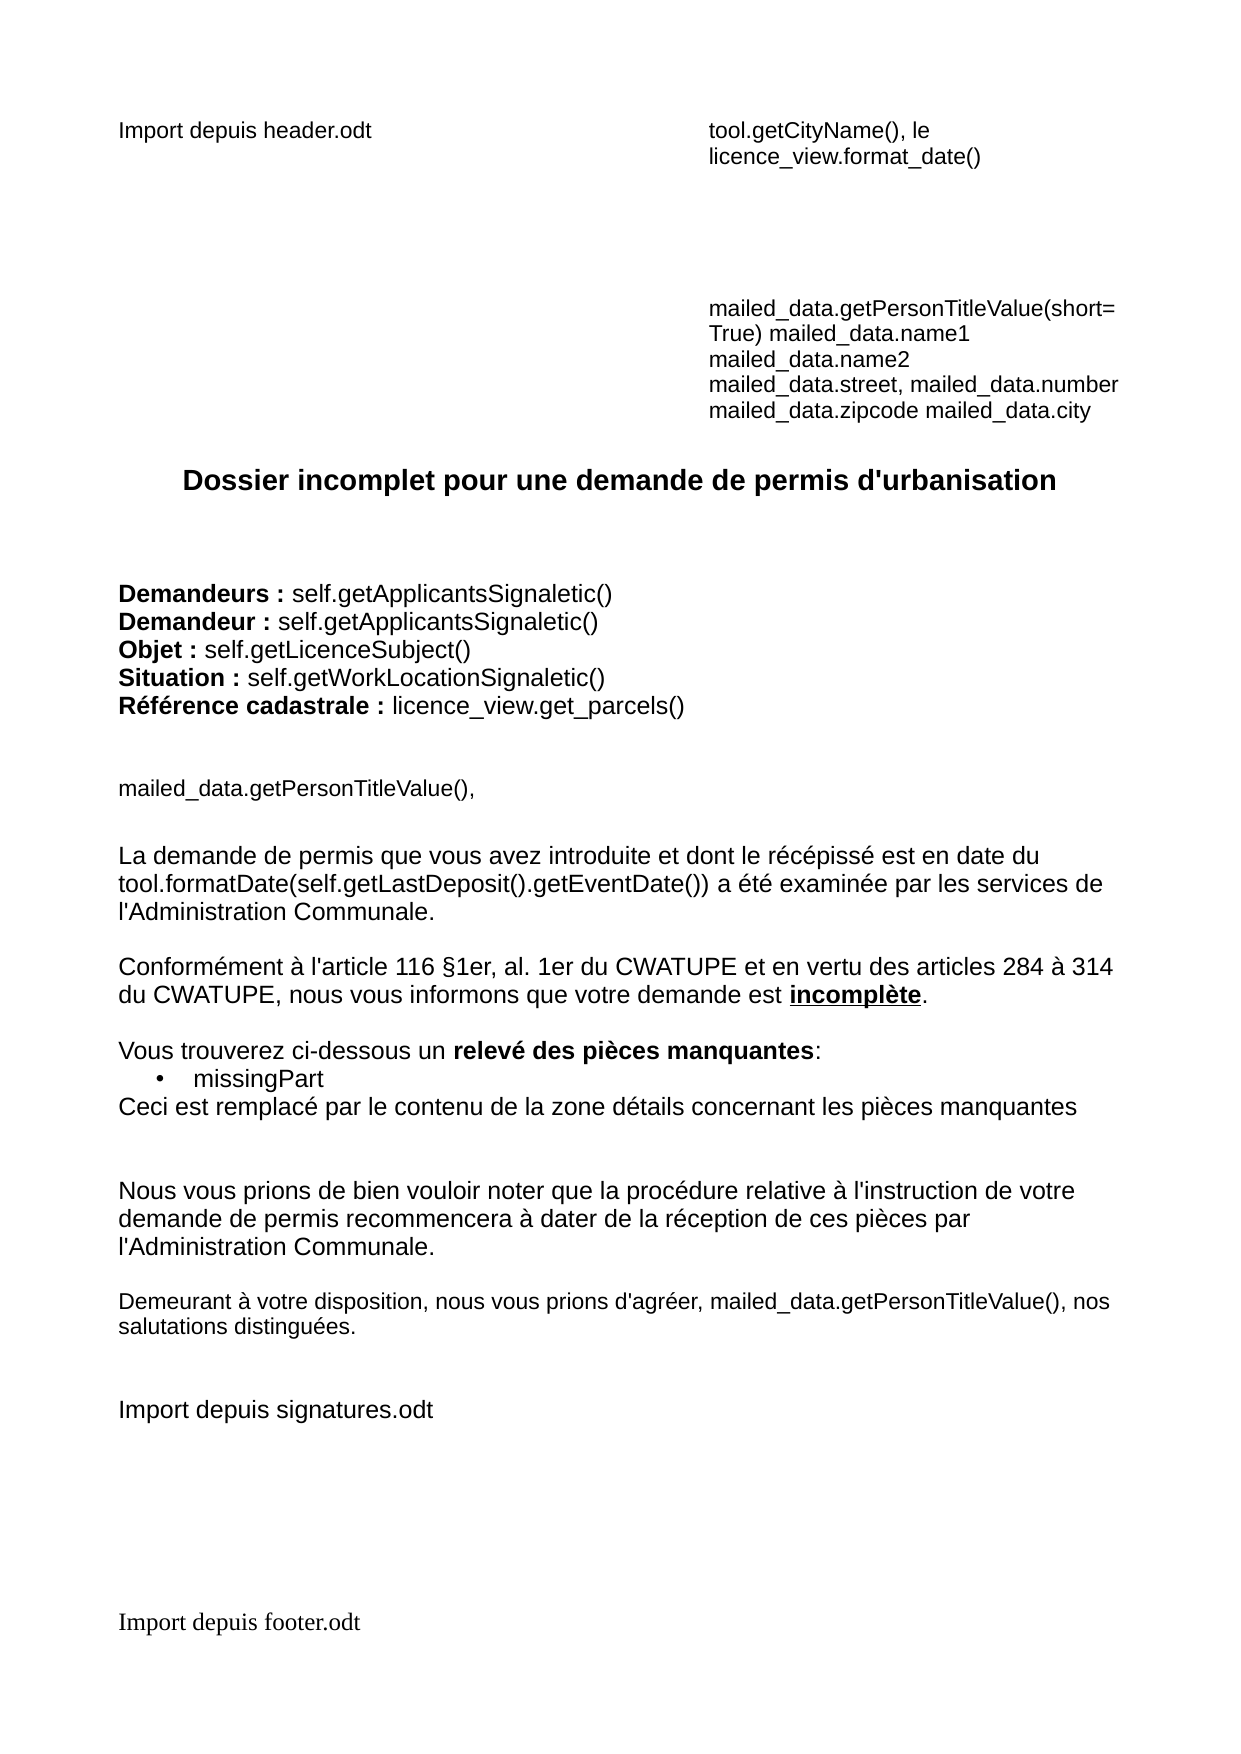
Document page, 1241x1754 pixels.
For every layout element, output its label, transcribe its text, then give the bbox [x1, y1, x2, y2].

text Objet : self.getLicenceSubject() [118, 636, 1122, 664]
title Dossier incomplet pour une demande de permis d'urbanisation [118, 464, 1122, 496]
table_header Import depuis header.odt [118, 118, 708, 436]
text Référence cadastrale : licence_view.get_parcels() [118, 692, 1122, 720]
text Vous trouverez ci-dessous un relevé des pièces manquantes: [118, 1037, 1122, 1065]
text Nous vous prions de bien vouloir noter que la procédure relative à l'instruction de votre demande de permis recommencera à dater de la réception de ces pièces par l'Administration Communale. [118, 1177, 1122, 1260]
text Ceci est remplacé par le contenu de la zone détails concernant les pièces manquantes [118, 1093, 1122, 1121]
text Situation : self.getWorkLocationSignaletic() [118, 664, 1122, 692]
text mailed_data.getPersonTitleValue(), [118, 776, 1122, 801]
text Import depuis signatures.odt [118, 1395, 1122, 1423]
list missingPart [156, 1065, 1122, 1093]
text Conformément à l'article 116 §1er, al. 1er du CWATUPE et en vertu des articles 284 à 314 du CWATUPE, nous vous informons que votre demande est incomplète. [118, 953, 1122, 1009]
table_header tool.getCityName(), le licence_view.format_date() mailed_data.getPersonTitleValue(short=True) mailed_data.name1 mailed_data.name2 mailed_data.street, mailed_data.number mailed_data.zipcode mailed_data.city [709, 118, 1128, 436]
text Demandeur : self.getApplicantsSignaletic() [118, 608, 1122, 636]
text La demande de permis que vous avez introduite et dont le récépissé est en date du tool.formatDate(self.getLastDeposit().getEventDate()) a été examinée par les services de l'Administration Communale. [118, 842, 1122, 925]
text Demeurant à votre disposition, nous vous prions d'agréer, mailed_data.getPersonTitleValue(), nos salutations distinguées. [118, 1288, 1122, 1339]
text Demandeurs : self.getApplicantsSignaletic() [118, 580, 1122, 608]
